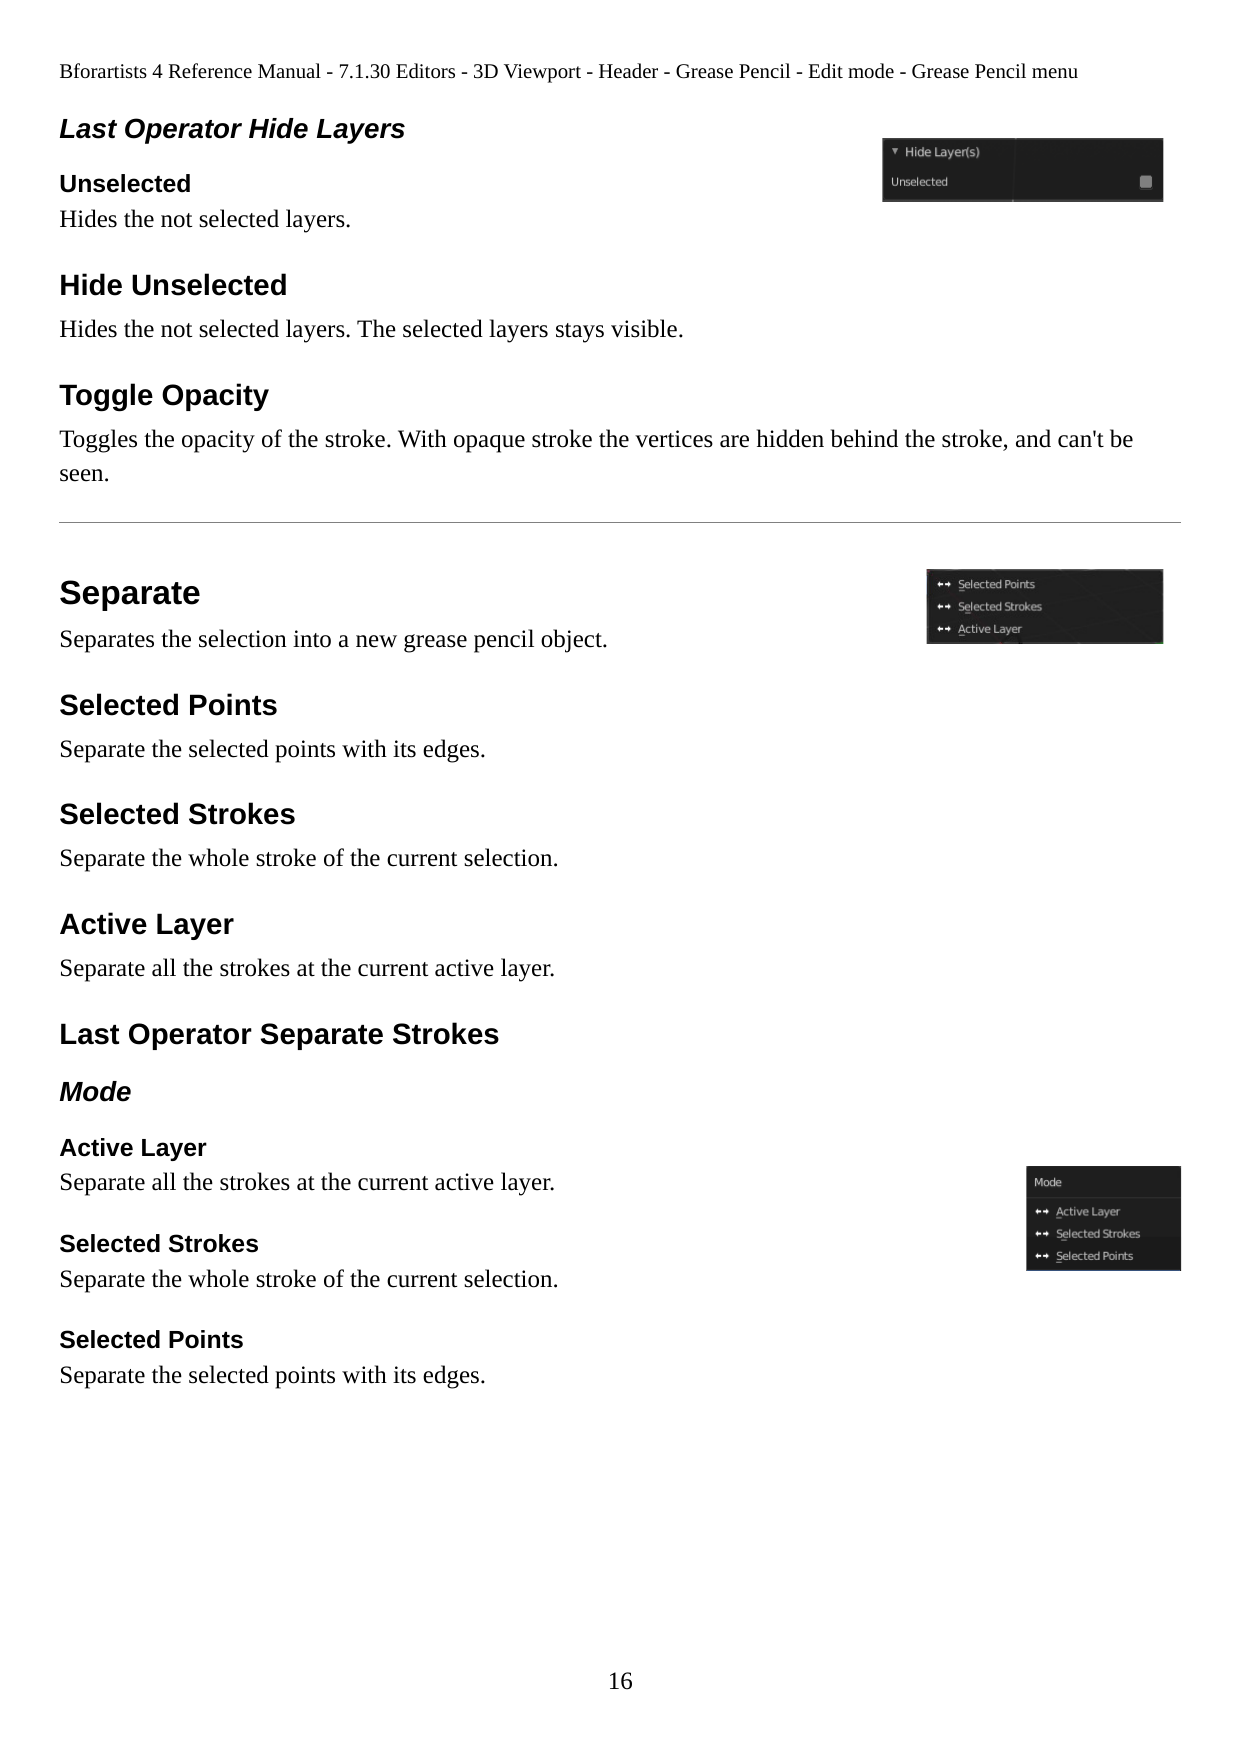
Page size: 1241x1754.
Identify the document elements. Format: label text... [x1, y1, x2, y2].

text Hides the not selected layers. [59, 204, 1181, 233]
subtitle [1164, 169, 1181, 198]
text Separate the selected points with its edges. [59, 1360, 1181, 1389]
text Separate the selected points with its edges. [59, 734, 1181, 762]
subtitle Active Layer [59, 1133, 1181, 1161]
picture [926, 569, 1164, 644]
subtitle Separate [59, 573, 926, 611]
subtitle Toggle Opacity [59, 378, 1181, 412]
subtitle Selected Strokes [59, 797, 1181, 831]
subtitle Active Layer [59, 907, 1181, 941]
text Separate the whole stroke of the current selection. [59, 1264, 1181, 1293]
text Separate all the strokes at the current active layer. [59, 1167, 1026, 1196]
subtitle Selected Points [59, 1325, 1181, 1354]
subtitle Unselected [59, 169, 882, 198]
text Separates the selection into a new grease pencil object. [59, 624, 1181, 652]
picture [882, 138, 1164, 202]
subtitle [1164, 573, 1181, 611]
subtitle Hide Unselected [59, 268, 1181, 302]
subtitle Selected Points [59, 687, 1181, 721]
text Separate all the strokes at the current active layer. [59, 953, 1181, 982]
text Toggles the opacity of the stroke. With opaque stroke the vertices are hidden behind the stroke, and can't be seen. [59, 424, 1181, 487]
subtitle Selected Strokes [59, 1229, 1026, 1258]
subtitle Last Operator Separate Strokes [59, 1017, 1181, 1051]
text Hides the not selected layers. The selected layers stays visible. [59, 314, 1181, 343]
subtitle Mode [59, 1076, 1181, 1108]
picture [1026, 1166, 1182, 1271]
text Separate the whole stroke of the current selection. [59, 843, 1181, 872]
subtitle Last Operator Hide Layers [59, 113, 1181, 144]
